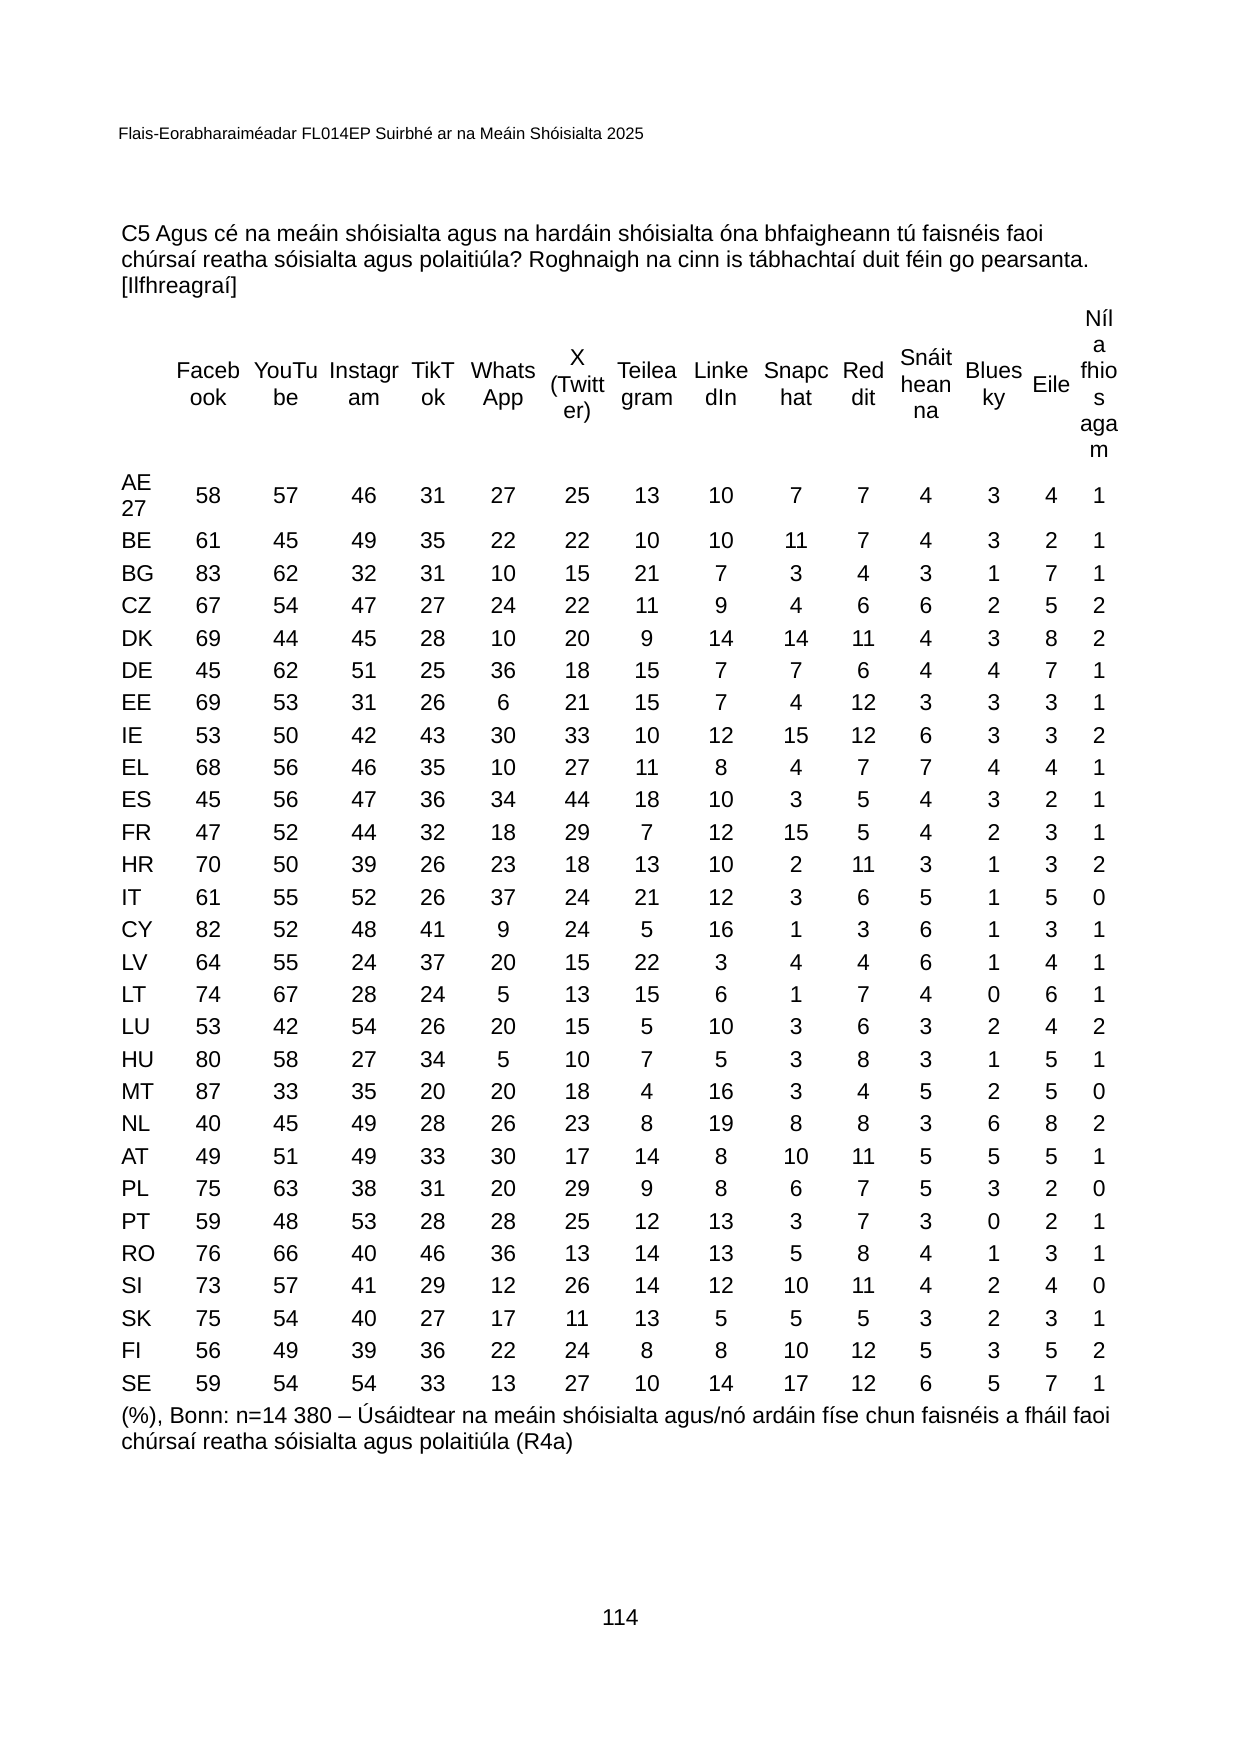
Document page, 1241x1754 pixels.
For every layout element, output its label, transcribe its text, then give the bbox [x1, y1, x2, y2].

table_cell 55 [249, 945, 322, 978]
table_cell Eile [1027, 302, 1076, 466]
table_cell 44 [546, 784, 608, 816]
table_cell 28 [460, 1205, 546, 1237]
table_cell 10 [460, 557, 546, 589]
table_cell 30 [460, 1140, 546, 1172]
table_cell 8 [835, 1043, 891, 1075]
table_cell 1 [960, 848, 1027, 881]
table_cell 36 [460, 1237, 546, 1269]
table_cell 6 [835, 1010, 891, 1043]
table_cell 7 [685, 557, 756, 589]
table_cell EL [118, 751, 167, 783]
table_cell 5 [1027, 881, 1076, 913]
table_cell 5 [1027, 1075, 1076, 1107]
table_cell 8 [835, 1108, 891, 1140]
table_cell 5 [835, 1302, 891, 1334]
table_cell 21 [608, 881, 685, 913]
table_cell 4 [835, 557, 891, 589]
table_cell 26 [405, 848, 460, 881]
table_cell 2 [756, 848, 835, 881]
table_cell 1 [1076, 913, 1122, 945]
table_cell 2 [1027, 524, 1076, 557]
table_cell 4 [891, 466, 960, 524]
table_cell 31 [405, 1172, 460, 1204]
table_cell CY [118, 913, 167, 945]
table_cell 7 [1027, 557, 1076, 589]
table_cell 1 [960, 945, 1027, 978]
table_cell 4 [960, 751, 1027, 783]
table_cell Facebook [167, 302, 249, 466]
table_cell 11 [835, 621, 891, 654]
table_cell HR [118, 848, 167, 881]
table_cell 10 [460, 751, 546, 783]
table_header C5 Agus cé na meáin shóisialta agus na hardáin shóisialta óna bhfaigheann tú faisnéis faoi chúrsaí reatha sóisialta agus polaitiúla? Roghnaigh na cinn is tábhachtaí duit féin go pearsanta. [Ilfhreagraí] [118, 217, 1122, 302]
table_cell 4 [891, 621, 960, 654]
table_cell 27 [546, 751, 608, 783]
table_cell 2 [1076, 589, 1122, 621]
table_cell 4 [1027, 1269, 1076, 1302]
table_cell 33 [405, 1367, 460, 1399]
table_cell 1 [1076, 524, 1122, 557]
table_cell 5 [756, 1237, 835, 1269]
table_cell 54 [323, 1010, 405, 1043]
table_cell 69 [167, 621, 249, 654]
table_cell 2 [960, 1302, 1027, 1334]
table_cell 6 [685, 978, 756, 1010]
table_cell 3 [891, 1205, 960, 1237]
table_cell 20 [460, 1075, 546, 1107]
table_cell 33 [405, 1140, 460, 1172]
table_cell 15 [546, 1010, 608, 1043]
table_cell 87 [167, 1075, 249, 1107]
table_cell 51 [249, 1140, 322, 1172]
table_cell 3 [835, 913, 891, 945]
table_cell 53 [167, 1010, 249, 1043]
table_cell TikTok [405, 302, 460, 466]
table_cell 54 [249, 1367, 322, 1399]
table_cell 15 [608, 978, 685, 1010]
table_cell 24 [323, 945, 405, 978]
table_cell CZ [118, 589, 167, 621]
table_cell 28 [323, 978, 405, 1010]
table_cell 12 [685, 881, 756, 913]
table_cell 13 [608, 1302, 685, 1334]
table_cell 37 [460, 881, 546, 913]
table_cell 24 [546, 881, 608, 913]
table_cell 1 [1076, 978, 1122, 1010]
table_cell 63 [249, 1172, 322, 1204]
table_cell 45 [249, 1108, 322, 1140]
table_cell Níl a fhios agam [1076, 302, 1122, 466]
table_cell 9 [608, 621, 685, 654]
table_cell 3 [891, 1043, 960, 1075]
table_cell 1 [960, 913, 1027, 945]
table_cell 45 [249, 524, 322, 557]
table_cell 3 [960, 784, 1027, 816]
table_cell 33 [546, 719, 608, 751]
table_cell FR [118, 816, 167, 848]
table_cell 36 [405, 1334, 460, 1367]
table_cell 15 [756, 719, 835, 751]
table_cell 18 [608, 784, 685, 816]
table_cell 10 [608, 1367, 685, 1399]
table_cell 46 [323, 751, 405, 783]
table_cell 24 [546, 1334, 608, 1367]
table_cell 4 [891, 816, 960, 848]
table_cell 6 [960, 1108, 1027, 1140]
table_cell 12 [685, 1269, 756, 1302]
table_cell 14 [608, 1140, 685, 1172]
table_cell 0 [1076, 1075, 1122, 1107]
table_cell 5 [891, 881, 960, 913]
table_cell 32 [323, 557, 405, 589]
table_cell 12 [835, 1334, 891, 1367]
table_cell 3 [756, 557, 835, 589]
table_cell 7 [891, 751, 960, 783]
table_cell 19 [685, 1108, 756, 1140]
table_cell 5 [1027, 1334, 1076, 1367]
table_cell 26 [405, 1010, 460, 1043]
table_cell 4 [891, 1269, 960, 1302]
table_cell AE27 [118, 466, 167, 524]
table_cell Reddit [835, 302, 891, 466]
table_cell 5 [960, 1367, 1027, 1399]
table_cell 26 [405, 881, 460, 913]
table_cell 58 [167, 466, 249, 524]
table_cell 3 [891, 1010, 960, 1043]
table_cell 3 [1027, 1237, 1076, 1269]
table_cell 47 [323, 589, 405, 621]
table_cell 3 [1027, 913, 1076, 945]
table_cell 36 [460, 654, 546, 686]
table_cell 2 [1076, 848, 1122, 881]
table_cell SK [118, 1302, 167, 1334]
table_cell 45 [323, 621, 405, 654]
table_cell 3 [891, 1302, 960, 1334]
table_cell BG [118, 557, 167, 589]
table_cell 4 [960, 654, 1027, 686]
table_cell 3 [960, 719, 1027, 751]
table_cell EE [118, 686, 167, 719]
table_cell 13 [685, 1237, 756, 1269]
table_cell 14 [756, 621, 835, 654]
table_cell 61 [167, 524, 249, 557]
table_cell 4 [891, 978, 960, 1010]
table_cell 13 [608, 466, 685, 524]
table_cell 8 [685, 1334, 756, 1367]
table_cell 80 [167, 1043, 249, 1075]
table_cell MT [118, 1075, 167, 1107]
table_cell 49 [323, 1140, 405, 1172]
table_cell 1 [960, 1237, 1027, 1269]
table_cell Instagram [323, 302, 405, 466]
table_cell 1 [1076, 1205, 1122, 1237]
table_cell Snapchat [756, 302, 835, 466]
table_cell 10 [460, 621, 546, 654]
table_cell DK [118, 621, 167, 654]
table_cell 1 [1076, 557, 1122, 589]
table_cell 44 [323, 816, 405, 848]
table_cell 23 [546, 1108, 608, 1140]
table_cell 24 [546, 913, 608, 945]
table_cell 28 [405, 1205, 460, 1237]
table_cell 28 [405, 621, 460, 654]
table_cell 38 [323, 1172, 405, 1204]
table_cell RO [118, 1237, 167, 1269]
table_cell 5 [960, 1140, 1027, 1172]
table_cell 3 [756, 784, 835, 816]
table_cell X (Twitter) [546, 302, 608, 466]
table_cell 22 [608, 945, 685, 978]
table_cell 7 [685, 654, 756, 686]
table_cell 7 [685, 686, 756, 719]
table_cell 7 [835, 524, 891, 557]
table_cell 27 [546, 1367, 608, 1399]
table_cell 50 [249, 848, 322, 881]
table_cell 13 [546, 978, 608, 1010]
table_cell 9 [608, 1172, 685, 1204]
table_cell 1 [756, 913, 835, 945]
table_cell 17 [460, 1302, 546, 1334]
table_cell LU [118, 1010, 167, 1043]
table_cell (%), Bonn: n=14 380 – Úsáidtear na meáin shóisialta agus/nó ardáin físe chun faisnéis a fháil faoi chúrsaí reatha sóisialta agus polaitiúla (R4a) [118, 1399, 1122, 1457]
table_cell 66 [249, 1237, 322, 1269]
table_cell 1 [960, 1043, 1027, 1075]
table_cell 4 [891, 654, 960, 686]
table_cell 1 [1076, 751, 1122, 783]
table_cell YouTube [249, 302, 322, 466]
table_cell ES [118, 784, 167, 816]
table_cell 44 [249, 621, 322, 654]
table_cell 28 [405, 1108, 460, 1140]
table_cell 7 [608, 1043, 685, 1075]
table_cell 42 [249, 1010, 322, 1043]
table_cell 40 [167, 1108, 249, 1140]
table_cell 61 [167, 881, 249, 913]
table_cell 27 [405, 1302, 460, 1334]
table_cell 37 [405, 945, 460, 978]
table_cell 10 [685, 524, 756, 557]
table_cell 10 [685, 466, 756, 524]
table_cell 14 [608, 1269, 685, 1302]
table_cell 7 [756, 466, 835, 524]
table_cell 3 [756, 1043, 835, 1075]
table_cell 0 [1076, 1172, 1122, 1204]
table_cell 15 [608, 654, 685, 686]
table_cell 47 [167, 816, 249, 848]
table_cell 15 [608, 686, 685, 719]
table_cell 59 [167, 1367, 249, 1399]
table_cell 69 [167, 686, 249, 719]
table_cell 41 [405, 913, 460, 945]
table_cell 75 [167, 1302, 249, 1334]
table_cell 27 [460, 466, 546, 524]
table_cell 2 [1076, 1010, 1122, 1043]
table_cell 3 [960, 1334, 1027, 1367]
table_cell SI [118, 1269, 167, 1302]
table_cell 5 [756, 1302, 835, 1334]
table_cell BE [118, 524, 167, 557]
table_cell 13 [460, 1367, 546, 1399]
table_cell 10 [685, 848, 756, 881]
table_cell 40 [323, 1237, 405, 1269]
table_cell 6 [756, 1172, 835, 1204]
table_cell 39 [323, 1334, 405, 1367]
table_cell [118, 302, 167, 466]
table_cell 13 [608, 848, 685, 881]
table_cell 12 [608, 1205, 685, 1237]
table_cell 15 [546, 557, 608, 589]
table_cell 31 [323, 686, 405, 719]
table_cell PT [118, 1205, 167, 1237]
table_cell 26 [405, 686, 460, 719]
table_cell 56 [249, 751, 322, 783]
table_cell PL [118, 1172, 167, 1204]
table_cell 51 [323, 654, 405, 686]
table_cell 10 [608, 524, 685, 557]
table_cell 22 [460, 1334, 546, 1367]
table_cell 3 [960, 1172, 1027, 1204]
table_cell 3 [960, 466, 1027, 524]
table_cell 46 [323, 466, 405, 524]
table_cell 4 [756, 751, 835, 783]
table_cell 3 [1027, 719, 1076, 751]
table_cell 2 [960, 816, 1027, 848]
table_cell 12 [835, 1367, 891, 1399]
table_cell 4 [891, 1237, 960, 1269]
table_cell 3 [1027, 816, 1076, 848]
table_cell 24 [460, 589, 546, 621]
table_cell 20 [546, 621, 608, 654]
table_cell NL [118, 1108, 167, 1140]
table_cell 29 [405, 1269, 460, 1302]
table_cell 29 [546, 816, 608, 848]
table_cell 16 [685, 913, 756, 945]
table_cell 3 [1027, 1302, 1076, 1334]
table_cell 5 [460, 978, 546, 1010]
table_cell 49 [323, 524, 405, 557]
table_cell 57 [249, 466, 322, 524]
table_cell 10 [546, 1043, 608, 1075]
table_cell DE [118, 654, 167, 686]
table_cell 5 [608, 913, 685, 945]
table_cell 1 [1076, 816, 1122, 848]
table_cell 54 [249, 589, 322, 621]
table_cell 1 [1076, 1237, 1122, 1269]
table_cell 3 [891, 557, 960, 589]
table_cell 13 [685, 1205, 756, 1237]
table_cell 26 [460, 1108, 546, 1140]
table_cell FI [118, 1334, 167, 1367]
table_cell 74 [167, 978, 249, 1010]
table_cell 27 [405, 589, 460, 621]
table_cell 39 [323, 848, 405, 881]
table_cell 82 [167, 913, 249, 945]
table_cell 7 [835, 978, 891, 1010]
table_cell 15 [756, 816, 835, 848]
table_cell 24 [405, 978, 460, 1010]
table_cell 52 [323, 881, 405, 913]
table_cell 53 [167, 719, 249, 751]
table_cell 55 [249, 881, 322, 913]
table_cell 2 [960, 1075, 1027, 1107]
table_cell 8 [685, 1140, 756, 1172]
table_cell 58 [249, 1043, 322, 1075]
table_cell 5 [891, 1172, 960, 1204]
table_cell 68 [167, 751, 249, 783]
table_cell 6 [1027, 978, 1076, 1010]
table_cell 46 [405, 1237, 460, 1269]
table_cell 3 [756, 881, 835, 913]
table_cell 1 [960, 557, 1027, 589]
table_cell 10 [685, 1010, 756, 1043]
table_cell 33 [249, 1075, 322, 1107]
table_cell 9 [460, 913, 546, 945]
table_cell 14 [608, 1237, 685, 1269]
table_cell 3 [756, 1010, 835, 1043]
table_cell 1 [1076, 1367, 1122, 1399]
table_cell 10 [608, 719, 685, 751]
table_cell 7 [756, 654, 835, 686]
table_cell 18 [546, 654, 608, 686]
table_cell 9 [685, 589, 756, 621]
table_cell 12 [685, 719, 756, 751]
table_cell 8 [685, 1172, 756, 1204]
table_cell 1 [1076, 686, 1122, 719]
table_cell 27 [323, 1043, 405, 1075]
table_cell 35 [405, 524, 460, 557]
table_cell 10 [756, 1334, 835, 1367]
table_cell 75 [167, 1172, 249, 1204]
table_cell 13 [546, 1237, 608, 1269]
table_cell 4 [756, 686, 835, 719]
table_cell 49 [323, 1108, 405, 1140]
table_cell 2 [1027, 1172, 1076, 1204]
table_cell 0 [1076, 881, 1122, 913]
table_cell 2 [1027, 1205, 1076, 1237]
table_cell 5 [1027, 1043, 1076, 1075]
table_cell 64 [167, 945, 249, 978]
table_cell 73 [167, 1269, 249, 1302]
table_cell 35 [323, 1075, 405, 1107]
table_cell 7 [835, 751, 891, 783]
table_cell 29 [546, 1172, 608, 1204]
table_cell 21 [546, 686, 608, 719]
table_cell 12 [835, 686, 891, 719]
table_cell 0 [960, 1205, 1027, 1237]
table_cell 8 [608, 1108, 685, 1140]
table_cell 34 [405, 1043, 460, 1075]
table_cell 12 [835, 719, 891, 751]
table_cell 2 [1076, 719, 1122, 751]
table_cell 22 [460, 524, 546, 557]
table_cell 25 [405, 654, 460, 686]
table_cell 17 [756, 1367, 835, 1399]
table_cell 5 [891, 1334, 960, 1367]
table_cell 5 [835, 784, 891, 816]
table_cell 23 [460, 848, 546, 881]
table_cell 0 [960, 978, 1027, 1010]
table_cell 6 [835, 881, 891, 913]
table_cell 12 [685, 816, 756, 848]
table_cell 6 [891, 945, 960, 978]
table_cell 11 [835, 848, 891, 881]
table_cell 59 [167, 1205, 249, 1237]
table_cell 5 [1027, 1140, 1076, 1172]
table_cell 62 [249, 654, 322, 686]
table_cell 4 [1027, 1010, 1076, 1043]
table_cell 34 [460, 784, 546, 816]
table_cell 3 [960, 621, 1027, 654]
table_cell 6 [460, 686, 546, 719]
table_cell 16 [685, 1075, 756, 1107]
table_cell 18 [546, 1075, 608, 1107]
table_cell 22 [546, 524, 608, 557]
table_cell 35 [405, 751, 460, 783]
table_cell 49 [167, 1140, 249, 1172]
table_cell 11 [835, 1140, 891, 1172]
table_cell 6 [891, 913, 960, 945]
table_cell 43 [405, 719, 460, 751]
table_cell 36 [405, 784, 460, 816]
table_cell 1 [1076, 654, 1122, 686]
table_cell 53 [249, 686, 322, 719]
table_cell 17 [546, 1140, 608, 1172]
table_cell 10 [756, 1140, 835, 1172]
table_cell 52 [249, 913, 322, 945]
table_cell 5 [685, 1302, 756, 1334]
table_cell 11 [546, 1302, 608, 1334]
table_cell 83 [167, 557, 249, 589]
table_cell 6 [835, 654, 891, 686]
table_cell 8 [835, 1237, 891, 1269]
table_cell 1 [960, 881, 1027, 913]
table_cell 2 [1076, 621, 1122, 654]
table_cell 4 [756, 945, 835, 978]
table_cell Teileagram [608, 302, 685, 466]
table_cell 76 [167, 1237, 249, 1269]
table_cell 7 [835, 1172, 891, 1204]
table_cell 20 [460, 945, 546, 978]
table_cell 7 [1027, 654, 1076, 686]
table_cell 14 [685, 1367, 756, 1399]
table_cell 3 [756, 1205, 835, 1237]
table_cell 1 [1076, 1302, 1122, 1334]
table_cell 1 [1076, 466, 1122, 524]
table_cell 3 [1027, 848, 1076, 881]
table_cell 49 [249, 1334, 322, 1367]
table_cell 1 [1076, 1140, 1122, 1172]
table_cell 4 [835, 1075, 891, 1107]
table_cell 6 [891, 589, 960, 621]
table_cell 50 [249, 719, 322, 751]
table_cell 31 [405, 466, 460, 524]
table_cell 11 [608, 751, 685, 783]
table_cell 3 [891, 848, 960, 881]
table_cell IT [118, 881, 167, 913]
table_cell 40 [323, 1302, 405, 1334]
table_cell 30 [460, 719, 546, 751]
table_cell 7 [608, 816, 685, 848]
table_cell 10 [685, 784, 756, 816]
table_cell 8 [756, 1108, 835, 1140]
table_cell 20 [460, 1010, 546, 1043]
table_cell 7 [835, 1205, 891, 1237]
table_cell 31 [405, 557, 460, 589]
table_cell 56 [167, 1334, 249, 1367]
table_cell AT [118, 1140, 167, 1172]
table_cell 4 [1027, 751, 1076, 783]
table_cell 2 [1076, 1108, 1122, 1140]
table_cell 7 [835, 466, 891, 524]
table_cell HU [118, 1043, 167, 1075]
table_cell 57 [249, 1269, 322, 1302]
table_cell 54 [323, 1367, 405, 1399]
table_cell 20 [460, 1172, 546, 1204]
table_cell WhatsApp [460, 302, 546, 466]
table_cell 25 [546, 466, 608, 524]
table_cell 4 [1027, 945, 1076, 978]
table_cell 11 [608, 589, 685, 621]
table_cell LinkedIn [685, 302, 756, 466]
table_cell 3 [891, 686, 960, 719]
table_cell 14 [685, 621, 756, 654]
table_cell SE [118, 1367, 167, 1399]
table_cell 45 [167, 654, 249, 686]
table_cell 1 [1076, 784, 1122, 816]
table_cell 5 [460, 1043, 546, 1075]
table_cell 48 [323, 913, 405, 945]
table_cell 2 [960, 1269, 1027, 1302]
table_cell 1 [1076, 1043, 1122, 1075]
table_cell 2 [1027, 784, 1076, 816]
table_cell 5 [835, 816, 891, 848]
table_cell 6 [891, 719, 960, 751]
table_cell 47 [323, 784, 405, 816]
table_cell 5 [891, 1075, 960, 1107]
table_cell 11 [835, 1269, 891, 1302]
table_cell 8 [1027, 1108, 1076, 1140]
table_cell 3 [891, 1108, 960, 1140]
table_cell 22 [546, 589, 608, 621]
table_cell 3 [756, 1075, 835, 1107]
table_cell 67 [167, 589, 249, 621]
table_cell 8 [608, 1334, 685, 1367]
table_cell 7 [1027, 1367, 1076, 1399]
table_cell 42 [323, 719, 405, 751]
table_cell 45 [167, 784, 249, 816]
table_cell 11 [756, 524, 835, 557]
table_cell 3 [960, 524, 1027, 557]
table_cell 25 [546, 1205, 608, 1237]
table_cell 8 [685, 751, 756, 783]
table_cell 4 [608, 1075, 685, 1107]
table_cell 4 [891, 524, 960, 557]
table_cell 2 [1076, 1334, 1122, 1367]
table_cell 6 [891, 1367, 960, 1399]
table_cell 3 [685, 945, 756, 978]
table_cell 48 [249, 1205, 322, 1237]
table_cell 18 [546, 848, 608, 881]
table_cell 18 [460, 816, 546, 848]
table_cell 26 [546, 1269, 608, 1302]
table_cell 4 [1027, 466, 1076, 524]
table_cell 2 [960, 1010, 1027, 1043]
table_cell Snáitheanna [891, 302, 960, 466]
table_cell 0 [1076, 1269, 1122, 1302]
table_cell 4 [891, 784, 960, 816]
table_cell 5 [891, 1140, 960, 1172]
table_cell 10 [756, 1269, 835, 1302]
table_cell 4 [756, 589, 835, 621]
table_cell 3 [960, 686, 1027, 719]
table_cell 5 [1027, 589, 1076, 621]
table_cell 1 [756, 978, 835, 1010]
table_cell 4 [835, 945, 891, 978]
table_cell Bluesky [960, 302, 1027, 466]
table_cell 5 [608, 1010, 685, 1043]
table_cell 62 [249, 557, 322, 589]
table_cell 6 [835, 589, 891, 621]
table_cell 1 [1076, 945, 1122, 978]
table_cell 52 [249, 816, 322, 848]
table_cell 53 [323, 1205, 405, 1237]
table_cell 12 [460, 1269, 546, 1302]
table_cell 70 [167, 848, 249, 881]
table_cell LV [118, 945, 167, 978]
table_cell IE [118, 719, 167, 751]
table_cell 2 [960, 589, 1027, 621]
table_cell LT [118, 978, 167, 1010]
table_cell 20 [405, 1075, 460, 1107]
table_cell 21 [608, 557, 685, 589]
table_cell 5 [685, 1043, 756, 1075]
table_cell 56 [249, 784, 322, 816]
table_cell 67 [249, 978, 322, 1010]
table_cell 41 [323, 1269, 405, 1302]
table_cell 8 [1027, 621, 1076, 654]
table_cell 32 [405, 816, 460, 848]
table_cell 15 [546, 945, 608, 978]
table_cell 3 [1027, 686, 1076, 719]
table_cell 54 [249, 1302, 322, 1334]
